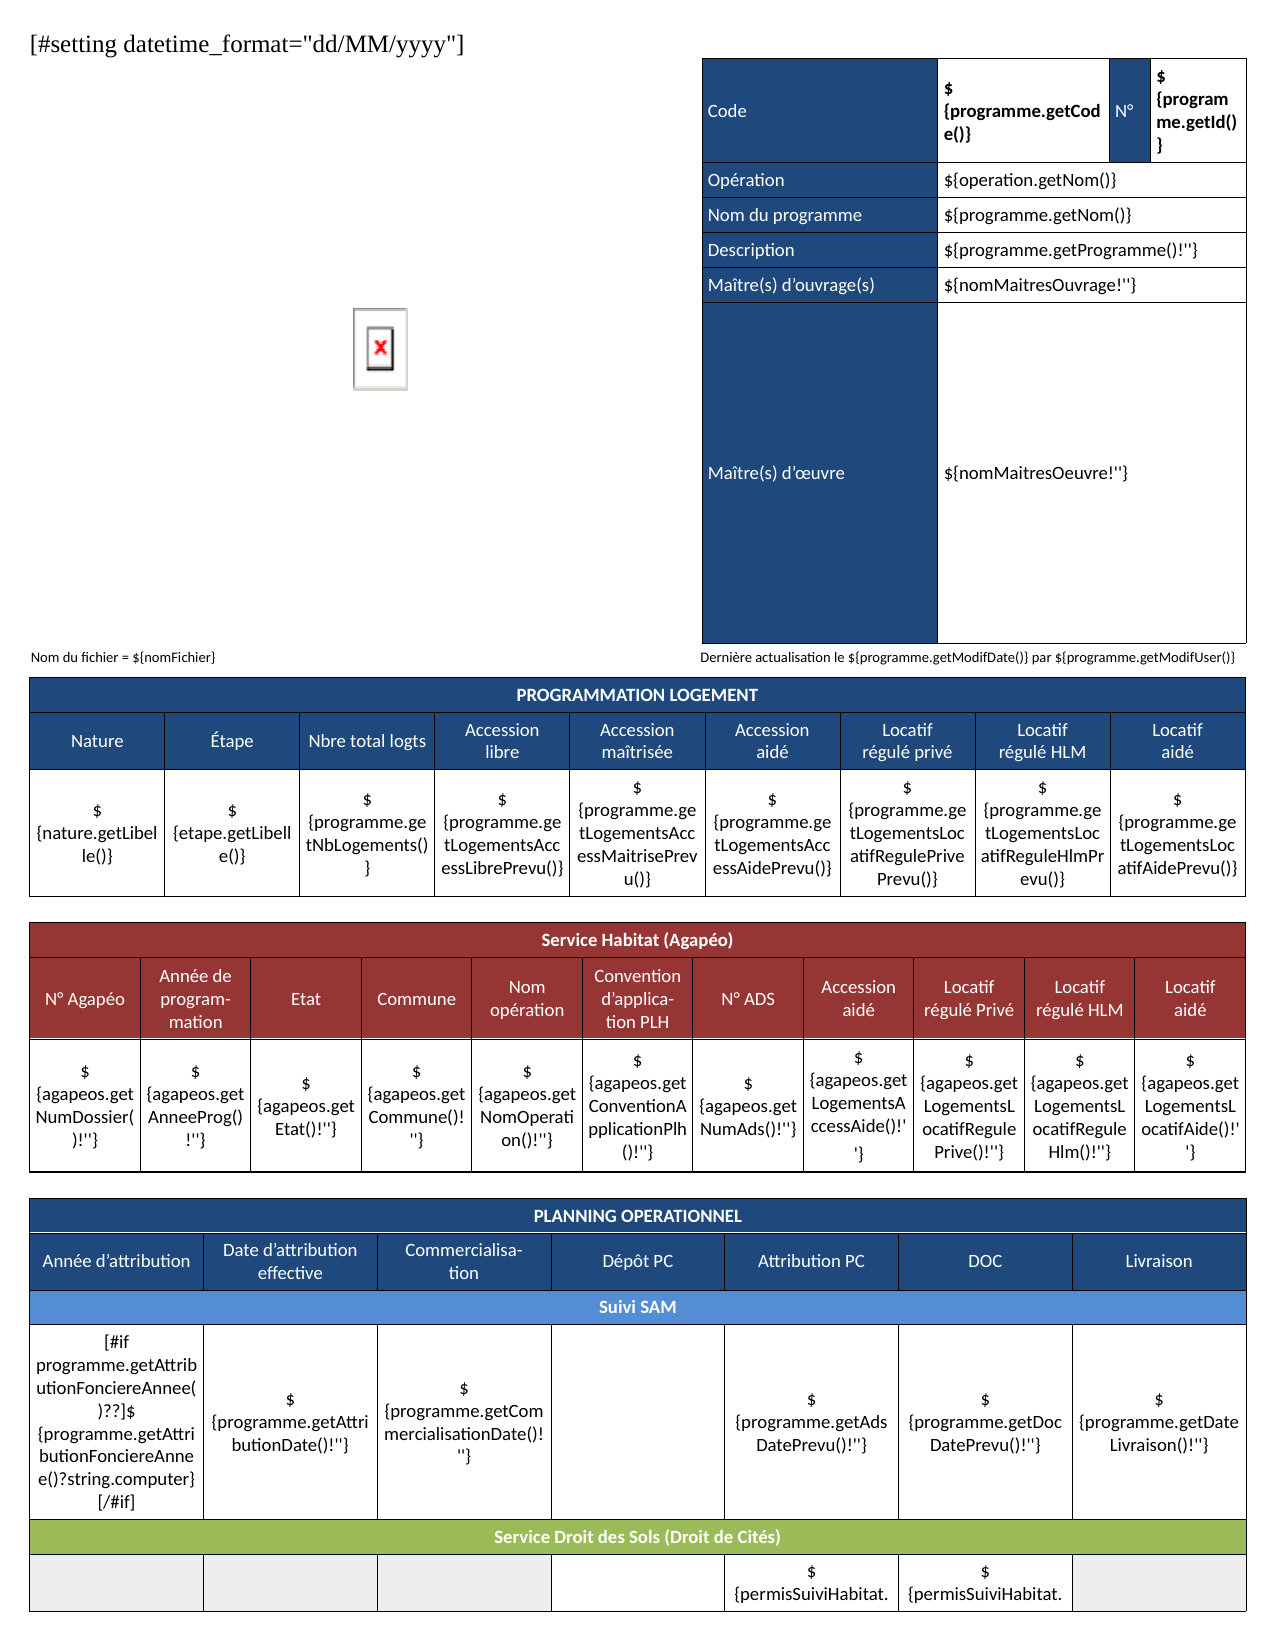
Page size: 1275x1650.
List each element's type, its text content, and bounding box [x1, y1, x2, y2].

table_cell Nbre total logts [300, 713, 434, 769]
table_cell N° Agapéo [30, 958, 140, 1038]
table_cell [1073, 1555, 1246, 1611]
table_cell Nom du programme [703, 198, 937, 232]
table_cell Dépôt PC [552, 1234, 724, 1290]
table_cell ${programme.getLogementsAccessLibrePrevu()} [435, 770, 569, 896]
table_header [35, 58, 702, 643]
table_cell [204, 1555, 377, 1611]
picture [82, 64, 655, 637]
table_cell ${programme.getLogementsAccessMaitrisePrevu()} [570, 770, 705, 896]
table_cell ${agapeos.getLogementsLocatifReguleHlm()!''} [1025, 1040, 1134, 1171]
table_cell ${nomMaitresOeuvre!''} [938, 303, 1246, 643]
table_cell [#if programme.getAttributionFonciereAnnee()??]${programme.getAttributionFonciereAnnee()?string.computer}[/#if] [30, 1325, 203, 1519]
table_cell Locatif régulé HLM [976, 713, 1110, 769]
table_cell Attribution PC [725, 1234, 898, 1290]
table_cell Convention d’applica- tion PLH [583, 958, 692, 1038]
table_header ${programme.getId()} [1151, 59, 1246, 162]
table_header [1246, 648, 1275, 677]
table_cell Commune [362, 958, 471, 1038]
table_cell ${agapeos.getAnneeProg()!''} [141, 1040, 250, 1171]
table_cell Nom opération [472, 958, 582, 1038]
table_cell ${programme.getNom()} [938, 198, 1246, 232]
table_cell [378, 1555, 551, 1611]
table_cell Accession maîtrisée [570, 713, 705, 769]
table_cell ${agapeos.getNomOperation()!''} [472, 1040, 582, 1171]
table_cell ${programme.getLogementsAccessAidePrevu()} [706, 770, 840, 896]
table_cell ${programme.getCommercialisationDate()!''} [378, 1325, 551, 1519]
table_cell Accession libre [435, 713, 569, 769]
table_cell Maître(s) d’œuvre [703, 303, 937, 643]
table_cell [552, 1325, 724, 1519]
table_cell ${operation.getNom()} [938, 163, 1246, 197]
table_cell ${agapeos.getLogementsAccessAide()!''} [804, 1040, 913, 1171]
table_cell Accession aidé [706, 713, 840, 769]
table_cell Accession aidé [804, 958, 913, 1038]
table_header N° [1110, 59, 1150, 162]
table_cell Commercialisa- tion [378, 1234, 551, 1290]
table_cell Étape [165, 713, 299, 769]
table_cell ${agapeos.getLogementsLocatifRegulePrive()!''} [914, 1040, 1024, 1171]
table_cell ${agapeos.getConventionApplicationPlh()!''} [583, 1040, 692, 1171]
table_cell Description [703, 233, 937, 267]
table_cell Année d’attribution [30, 1234, 203, 1290]
table_header Nom du fichier = ${nomFichier} [30, 648, 620, 677]
table_header PLANNING OPERATIONNEL [30, 1199, 1246, 1232]
table_header Service Habitat (Agapéo) [30, 923, 1245, 957]
table_cell ${etape.getLibelle()} [165, 770, 299, 896]
text [#setting datetime_format="dd/MM/yyyy"] [29, 29, 1246, 58]
table_cell ${nature.getLibelle()} [30, 770, 164, 896]
table_cell ${agapeos.getEtat()!''} [251, 1040, 361, 1171]
table_cell ${programme.getProgramme()!''} [938, 233, 1246, 267]
table_cell ${programme.getDocDatePrevu()!''} [899, 1325, 1072, 1519]
table_cell Année de program-mation [141, 958, 250, 1038]
table_cell Locatif aidé [1135, 958, 1245, 1038]
table_cell ${programme.getLogementsLocatifRegulePrivePrevu()} [841, 770, 975, 896]
table_cell ${programme.getAttributionDate()!''} [204, 1325, 377, 1519]
table_cell N° ADS [693, 958, 803, 1038]
table_cell ${permisSuiviHabitat. [725, 1555, 898, 1611]
table_cell Suivi SAM [30, 1291, 1246, 1324]
table_cell Maître(s) d’ouvrage(s) [703, 268, 937, 301]
table_cell ${programme.getLogementsLocatifAidePrevu()} [1111, 770, 1245, 896]
table_header Code [703, 59, 937, 162]
table_cell ${agapeos.getCommune()!''} [362, 1040, 471, 1171]
table_cell ${nomMaitresOuvrage!''} [938, 268, 1246, 301]
table_header ${programme.getCode()} [938, 59, 1109, 162]
table_cell Opération [703, 163, 937, 197]
table_cell Date d’attribution effective [204, 1234, 377, 1290]
table_cell Locatif aidé [1111, 713, 1245, 769]
table_cell ${agapeos.getLogementsLocatifAide()!''} [1135, 1040, 1245, 1171]
table_cell ${agapeos.getNumAds()!''} [693, 1040, 803, 1171]
table_cell ${programme.getLogementsLocatifReguleHlmPrevu()} [976, 770, 1110, 896]
table_cell Nature [30, 713, 164, 769]
table_cell [30, 1555, 203, 1611]
table_cell DOC [899, 1234, 1072, 1290]
table_header PROGRAMMATION LOGEMENT [30, 678, 1245, 712]
table_cell Etat [251, 958, 361, 1038]
table_cell Livraison [1073, 1234, 1246, 1290]
table_cell Locatif régulé privé [841, 713, 975, 769]
table_header Dernière actualisation le ${programme.getModifDate()} par ${programme.getModifUser()} [620, 648, 1246, 677]
table_cell Locatif régulé Privé [914, 958, 1024, 1038]
table_cell Locatif régulé HLM [1025, 958, 1134, 1038]
table_cell ${permisSuiviHabitat. [899, 1555, 1072, 1611]
table_cell Service Droit des Sols (Droit de Cités) [30, 1520, 1246, 1554]
table_cell ${programme.getDateLivraison()!''} [1073, 1325, 1246, 1519]
table_cell ${programme.getNbLogements()} [300, 770, 434, 896]
table_cell ${programme.getAdsDatePrevu()!''} [725, 1325, 898, 1519]
table_cell [552, 1555, 724, 1611]
table_cell ${agapeos.getNumDossier()!''} [30, 1040, 140, 1171]
